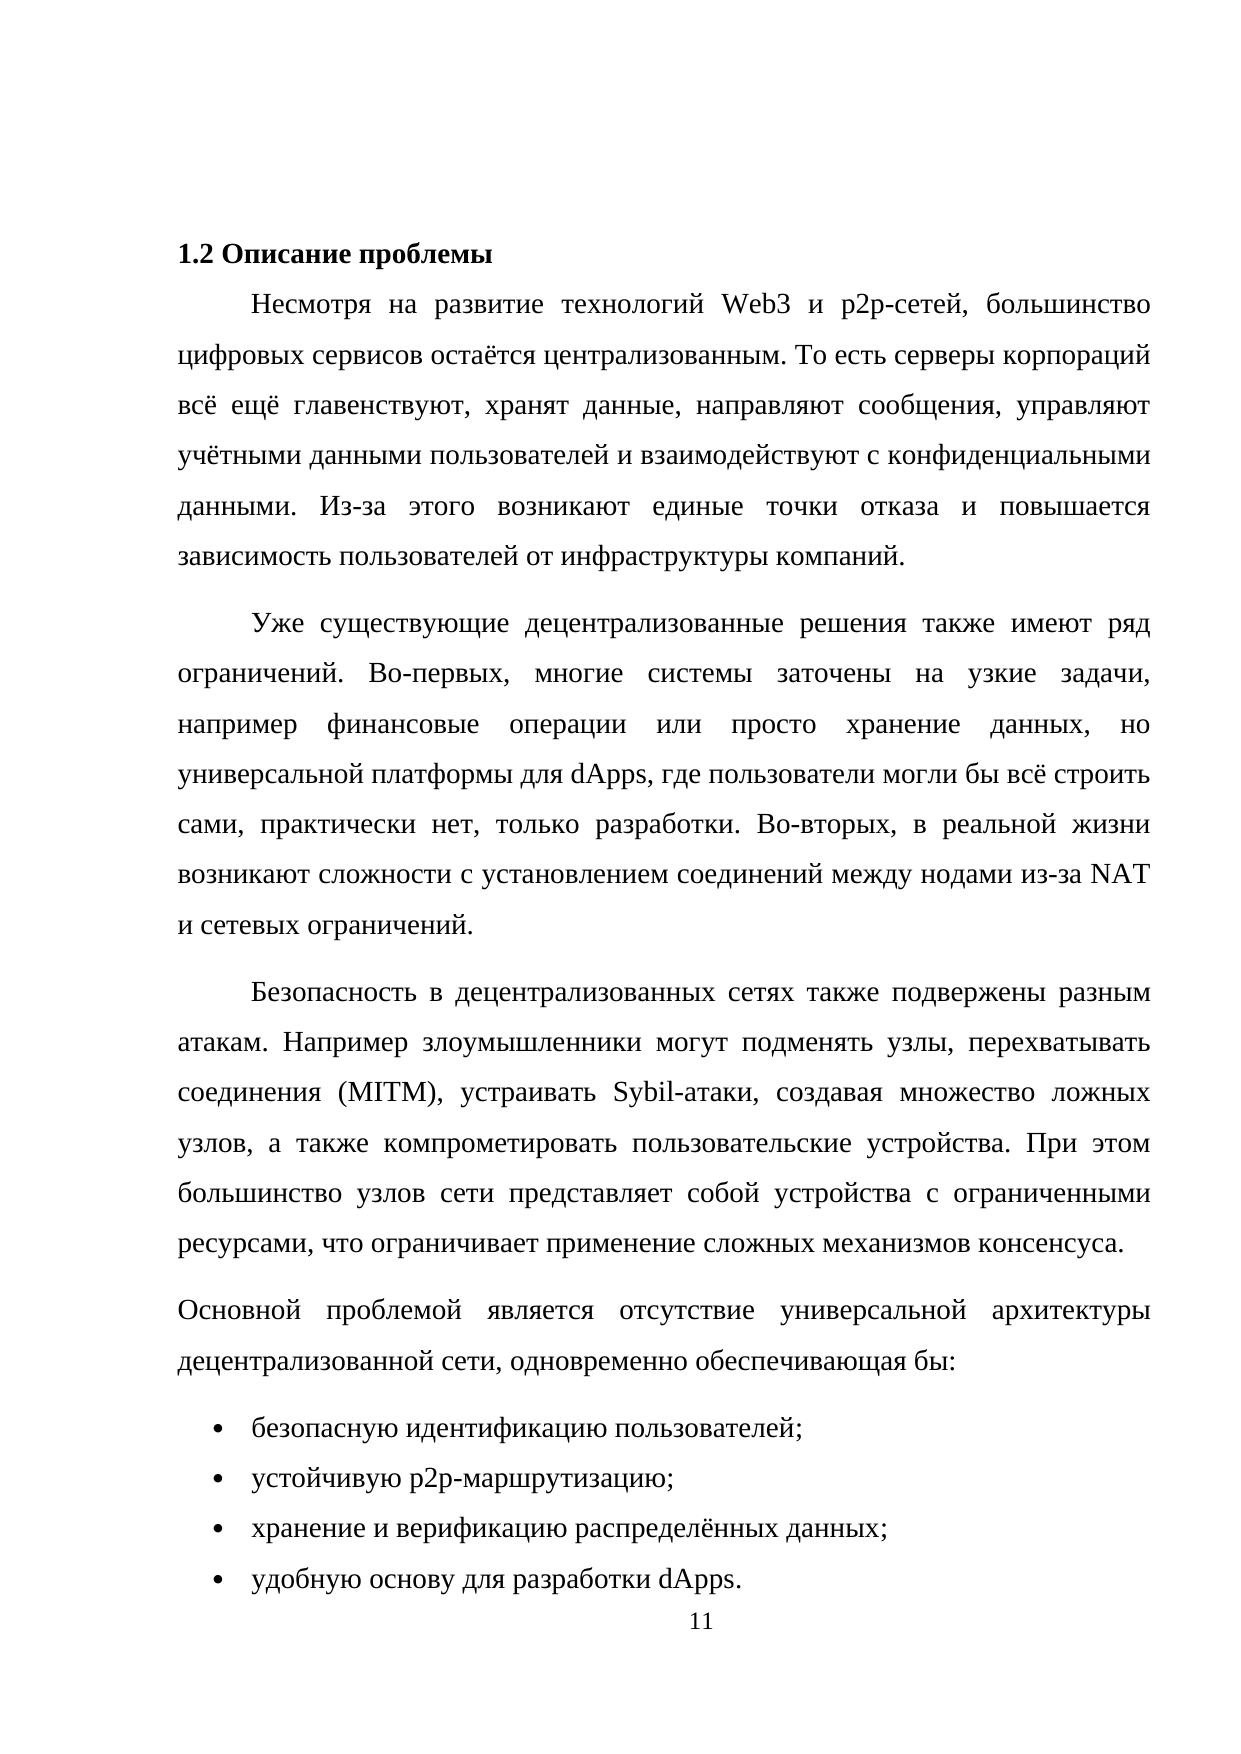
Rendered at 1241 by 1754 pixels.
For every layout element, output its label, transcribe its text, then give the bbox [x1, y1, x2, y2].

text Безопасность в децентрализованных сетях также подвержены разным атакам. Например злоумышленники могут подменять узлы, перехватывать соединения (MITM), устраивать Sybil-атаки, создавая множество ложных узлов, а также компрометировать пользовательские устройства. При этом большинство узлов сети представляет собой устройства с ограниченными ресурсами, что ограничивает применение сложных механизмов консенсуса. [177, 974, 1152, 1259]
list удобную основу для разработки dApps. [213, 1561, 1152, 1594]
list безопасную идентификацию пользователей; [213, 1410, 1152, 1443]
list устойчивую p2p-маршрутизацию; [213, 1460, 1152, 1494]
text Несмотря на развитие технологий Web3 и p2p-сетей, большинство цифровых сервисов остаётся централизованным. То есть серверы корпораций всё ещё главенствуют, хранят данные, направляют сообщения, управляют учётными данными пользователей и взаимодействуют с конфиденциальными данными. Из-за этого возникают единые точки отказа и повышается зависимость пользователей от инфраструктуры компаний. [177, 287, 1152, 572]
text Уже существующие децентрализованные решения также имеют ряд ограничений. Во-первых, многие системы заточены на узкие задачи, например финансовые операции или просто хранение данных, но универсальной платформы для dApps, где пользователи могли бы всё строить сами, практически нет, только разработки. Во-вторых, в реальной жизни возникают сложности с установлением соединений между нодами из-за NAT и сетевых ограничений. [177, 605, 1152, 941]
text Основной проблемой является отсутствие универсальной архитектуры децентрализованной сети, одновременно обеспечивающая бы: [177, 1292, 1152, 1376]
list хранение и верификацию распределённых данных; [213, 1510, 1152, 1544]
text 1.2 Описание проблемы [177, 236, 1152, 270]
